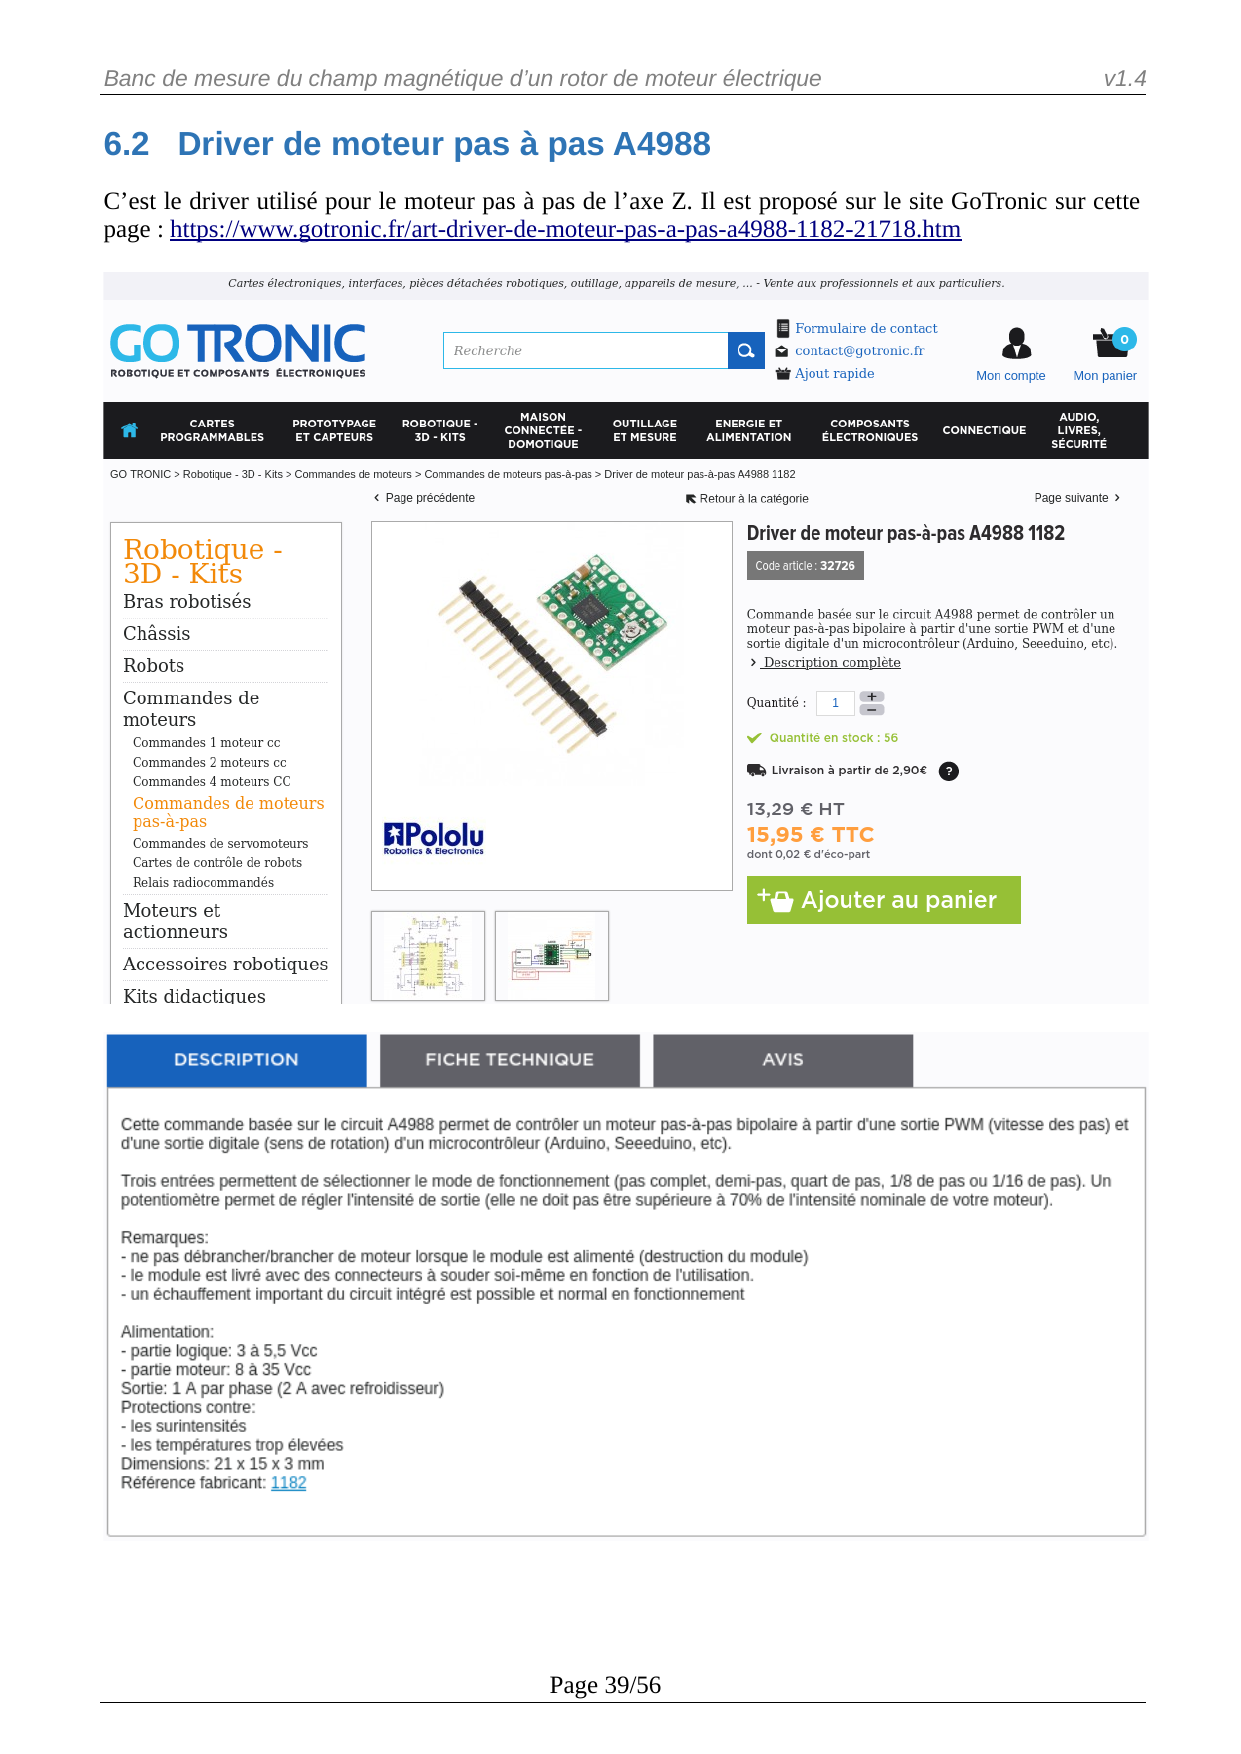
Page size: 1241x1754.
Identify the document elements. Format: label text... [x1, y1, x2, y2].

picture [103, 1032, 1149, 1541]
text C’est le driver utilisé pour le moteur pas à pas de l’axe Z. Il est proposé sur le site GoTronic sur cette page : https://www.gotronic.fr/art-driver-de-moteur-pas-a-pas-a4988-1182-21718.htm [103, 186, 1143, 243]
subtitle Driver de moteur pas à pas A4988 [103, 124, 1143, 162]
picture [103, 272, 1149, 1004]
